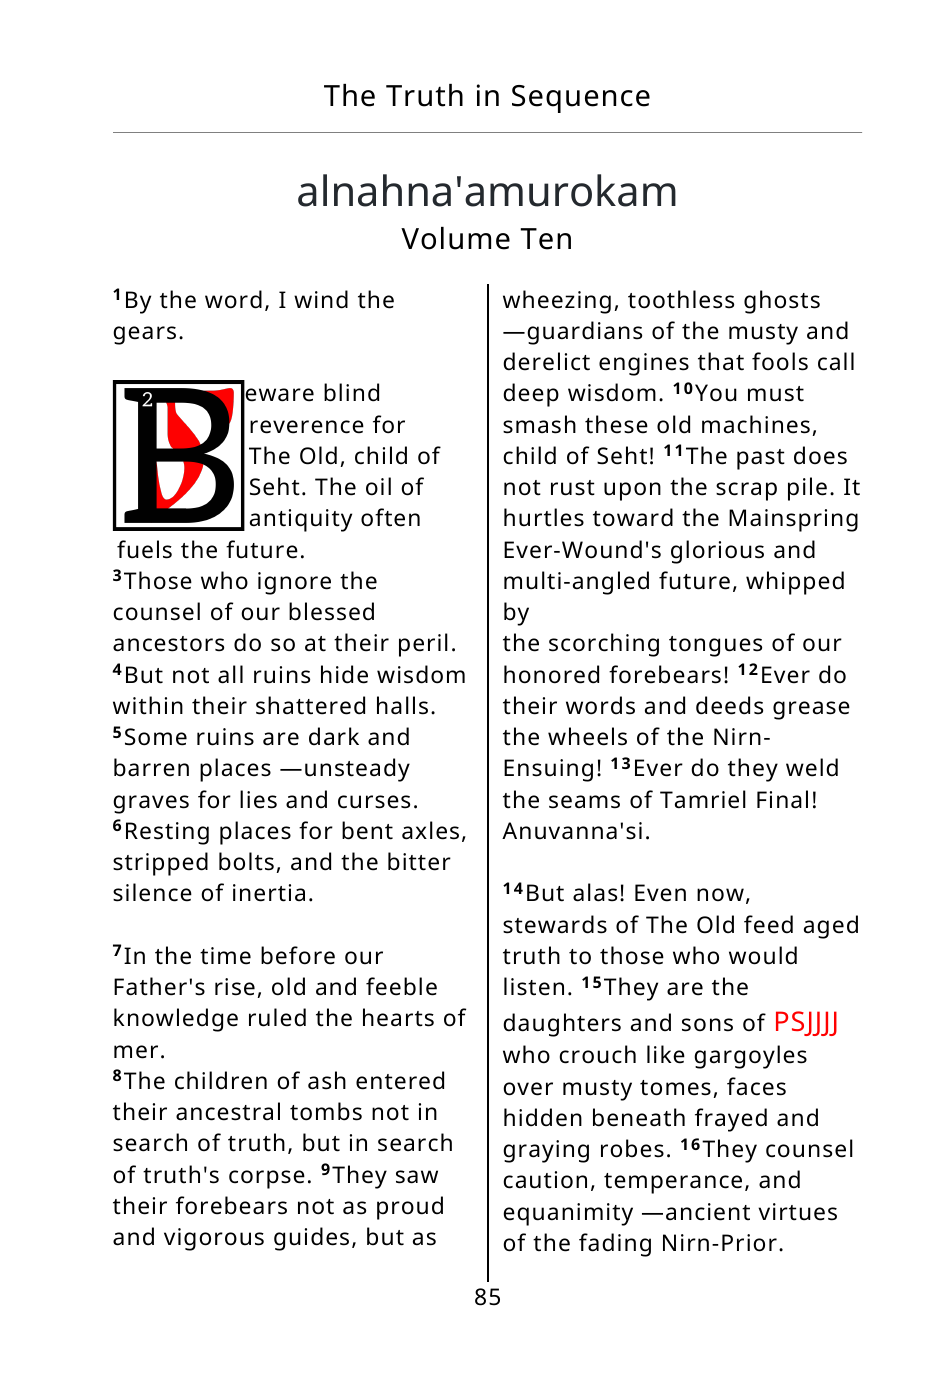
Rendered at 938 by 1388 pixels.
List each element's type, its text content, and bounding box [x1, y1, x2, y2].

text 1By the word, I wind the gears. [112, 284, 472, 346]
text 14But alas! Even now, stewards of The Old feed aged truth to those who would listen. 15They are the daughters and sons of PSJJJJ who crouch like gargoyles over musty tomes, faces hidden beneath frayed and graying robes. 16They counsel caution, temperance, and equanimity —ancient virtues of the fading Nirn-Prior. [502, 877, 862, 1258]
subtitle alnahna'amurokam [112, 162, 862, 218]
text Volume Ten [112, 218, 862, 258]
text wheezing, toothless ghosts —guardians of the musty and derelict engines that fools call deep wisdom. 10You must smash these old machines, child of Seht! 11The past does not rust upon the scrap pile. It hurtles toward the Mainspring Ever-Wound's glorious and multi-angled future, whipped by the scorching tongues of our honored forebears! 12Ever do their words and deeds grease the wheels of the Nirn-Ensuing! 13Ever do they weld the seams of Tamriel Final! Anuvanna'si. [502, 284, 862, 846]
text 7In the time before our Father's rise, old and feeble knowledge ruled the hearts of mer. 8The children of ash entered their ancestral tombs not in search of truth, but in search of truth's corpse. 9They saw their forebears not as proud and vigorous guides, but as [112, 940, 472, 1252]
text The Old, child of [245, 440, 472, 471]
text fuels the future. [112, 534, 472, 565]
text Seht. The oil of [245, 471, 472, 502]
text antiquity often [112, 502, 472, 534]
text eware blind [112, 377, 472, 409]
text 3Those who ignore the counsel of our blessed ancestors do so at their peril. 4But not all ruins hide wisdom within their shattered halls. 5Some ruins are dark and barren places —unsteady graves for lies and curses. 6Resting places for bent axles, stripped bolts, and the bitter silence of inertia. [112, 565, 472, 909]
text reverence for [245, 409, 472, 440]
text The Truth in Sequence [112, 75, 862, 115]
picture [112, 380, 245, 531]
